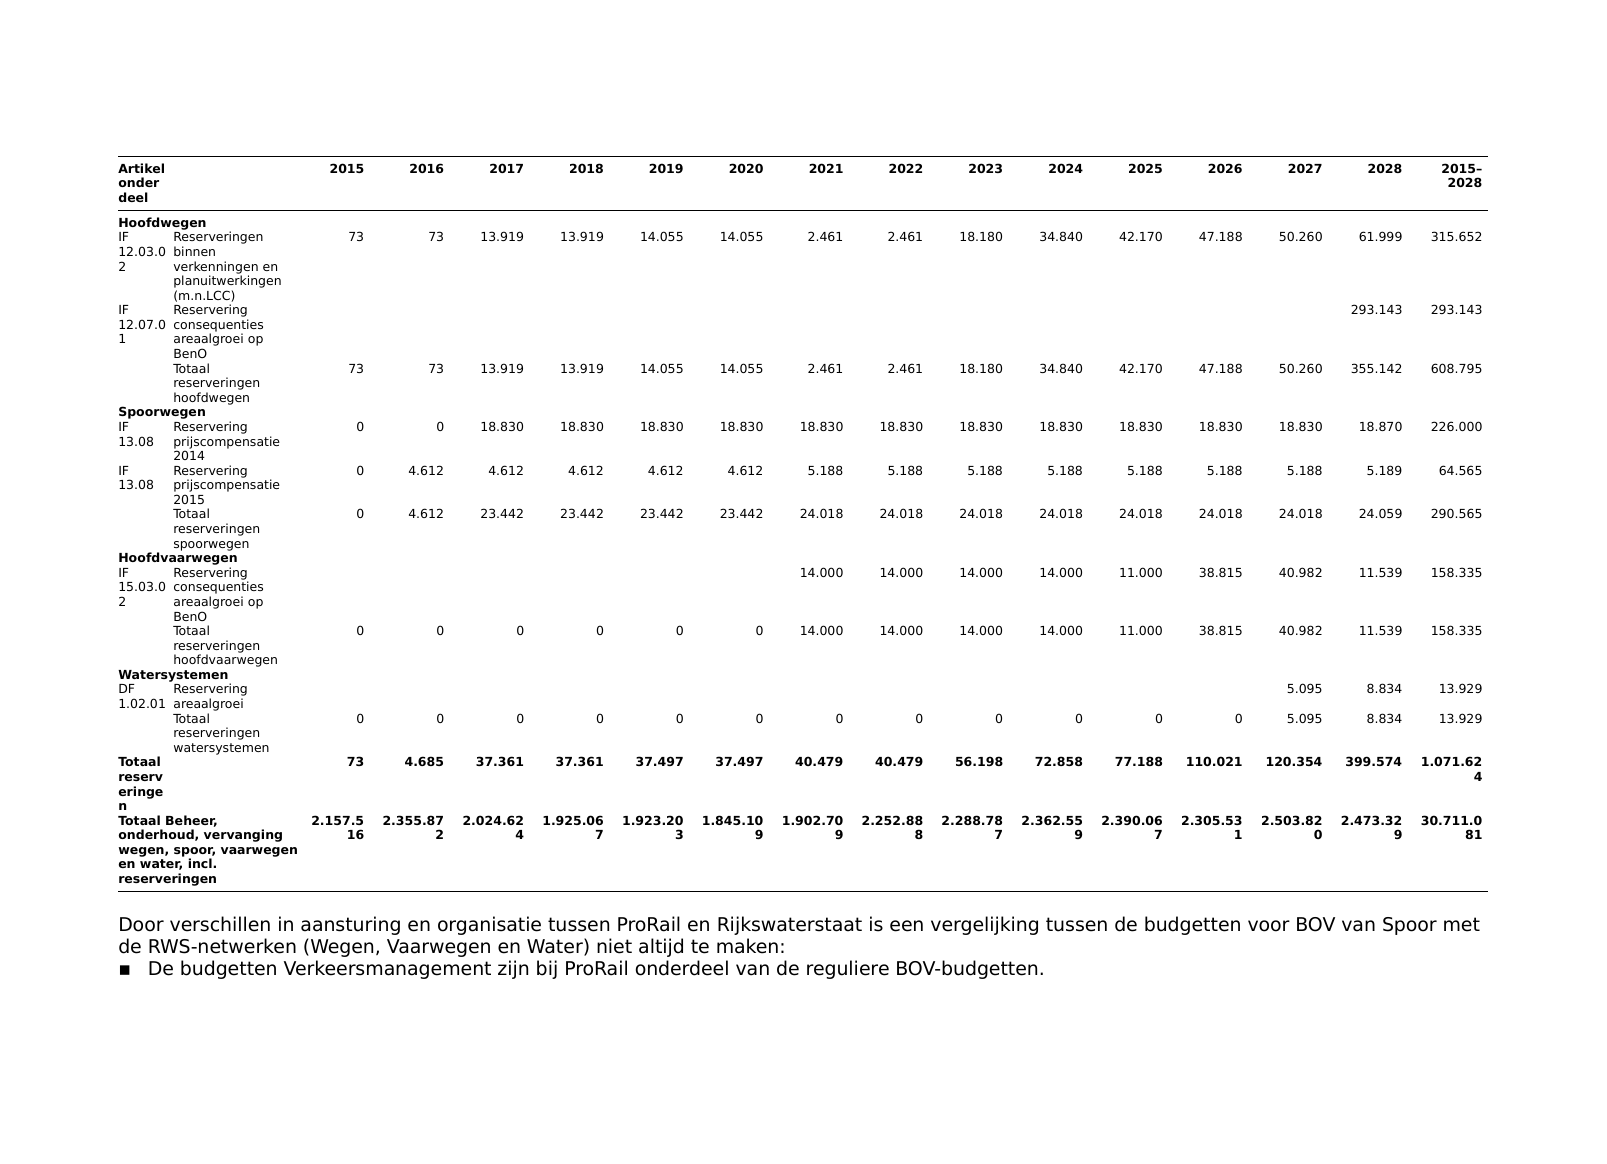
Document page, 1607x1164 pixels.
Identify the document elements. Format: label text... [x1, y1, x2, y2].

table_cell 24.018 [849, 507, 929, 551]
table_cell DF 1.02.01 [118, 682, 167, 711]
table_cell 120.354 [1248, 755, 1328, 813]
table_cell [530, 551, 609, 566]
table_cell [849, 551, 929, 566]
table_cell 399.574 [1328, 755, 1408, 813]
table_cell 37.361 [450, 755, 530, 813]
table_cell IF 15.03.02 [118, 566, 167, 624]
table_cell 2.305.531 [1169, 814, 1248, 891]
table_cell 4.612 [370, 507, 450, 551]
table_cell [929, 551, 1009, 566]
table_cell [1169, 551, 1248, 566]
table_cell IF 12.07.01 [118, 303, 167, 361]
table_cell [530, 682, 609, 711]
table_cell 0 [689, 624, 769, 668]
table_cell [118, 624, 167, 668]
table_cell 37.497 [689, 755, 769, 813]
table_cell 2026 [1169, 157, 1248, 210]
table_cell 2019 [610, 157, 689, 210]
table_cell [689, 551, 769, 566]
table_cell 2.288.787 [929, 814, 1009, 891]
table_cell [1089, 682, 1168, 711]
table_cell [1328, 668, 1408, 682]
table_cell 0 [450, 711, 530, 755]
table_cell 14.055 [610, 361, 689, 405]
table_cell [769, 405, 849, 420]
table_cell 2027 [1248, 157, 1328, 210]
table_cell 56.198 [929, 755, 1009, 813]
table_cell 40.982 [1248, 566, 1328, 624]
table_cell 13.919 [530, 361, 609, 405]
table_cell [450, 303, 530, 361]
table_cell 2.390.067 [1089, 814, 1168, 891]
table_cell [1169, 405, 1248, 420]
table_cell 2016 [370, 157, 450, 210]
table_cell 0 [1089, 711, 1168, 755]
table_cell 14.000 [849, 624, 929, 668]
table_cell 18.830 [1169, 420, 1248, 463]
table_cell 40.479 [849, 755, 929, 813]
table_cell Totaal reserveringen [118, 755, 167, 813]
table_cell [303, 566, 370, 624]
table_cell [303, 303, 370, 361]
table_cell [1248, 211, 1328, 230]
table_cell 13.929 [1408, 682, 1488, 711]
table_cell [689, 211, 769, 230]
table_cell 24.059 [1328, 507, 1408, 551]
table_cell 2.461 [769, 361, 849, 405]
table_cell 14.000 [849, 566, 929, 624]
table_cell 2.461 [769, 230, 849, 303]
table_cell 24.018 [1169, 507, 1248, 551]
table_cell [689, 405, 769, 420]
table_cell 0 [929, 711, 1009, 755]
table_cell 293.143 [1408, 303, 1488, 361]
table_cell [1169, 303, 1248, 361]
table_cell 2020 [689, 157, 769, 210]
table_cell Totaal reserveringen hoofdvaarwegen [167, 624, 302, 668]
table_cell [849, 682, 929, 711]
table_cell [769, 682, 849, 711]
table_cell [1408, 211, 1488, 230]
table_cell 50.260 [1248, 361, 1328, 405]
table_cell [610, 405, 689, 420]
table_cell 40.982 [1248, 624, 1328, 668]
table_cell [929, 682, 1009, 711]
table_cell [370, 303, 450, 361]
table_cell [1328, 211, 1408, 230]
table_cell [929, 668, 1009, 682]
table_cell 0 [849, 711, 929, 755]
table_cell [769, 211, 849, 230]
table_cell [689, 682, 769, 711]
table_cell 18.830 [769, 420, 849, 463]
table_cell 8.834 [1328, 682, 1408, 711]
table_cell 5.189 [1328, 464, 1408, 507]
table_cell IF 13.08 [118, 464, 167, 507]
table_cell 2015–2028 [1408, 157, 1488, 210]
table_cell 14.000 [1009, 624, 1089, 668]
table_cell Reservering consequenties areaalgroei op BenO [167, 566, 302, 624]
table_cell [370, 566, 450, 624]
table_cell 226.000 [1408, 420, 1488, 463]
table_cell 23.442 [689, 507, 769, 551]
table_cell [1169, 211, 1248, 230]
table_cell [1248, 303, 1328, 361]
table_cell 24.018 [1089, 507, 1168, 551]
table_cell [929, 211, 1009, 230]
table_cell 73 [370, 361, 450, 405]
table_cell 110.021 [1169, 755, 1248, 813]
table_cell 18.830 [1089, 420, 1168, 463]
table_cell 315.652 [1408, 230, 1488, 303]
table_cell 18.180 [929, 361, 1009, 405]
table_cell 61.999 [1328, 230, 1408, 303]
table_cell 77.188 [1089, 755, 1168, 813]
table_cell 8.834 [1328, 711, 1408, 755]
table_cell 73 [370, 230, 450, 303]
table_cell 2024 [1009, 157, 1089, 210]
table_cell 14.000 [769, 566, 849, 624]
table_cell 5.095 [1248, 682, 1328, 711]
table_cell 2.362.559 [1009, 814, 1089, 891]
table_cell [118, 361, 167, 405]
table_cell Reserveringen binnen verkenningen en planuitwerkingen (m.n.LCC) [167, 230, 302, 303]
table_cell Spoorwegen [118, 405, 530, 420]
table_cell [1169, 682, 1248, 711]
table_cell 5.188 [1248, 464, 1328, 507]
table_cell 14.000 [929, 624, 1009, 668]
table_cell 18.830 [929, 420, 1009, 463]
table_cell [689, 566, 769, 624]
table_cell 37.497 [610, 755, 689, 813]
table_cell [530, 405, 609, 420]
table_cell [1328, 405, 1408, 420]
table_cell 2.355.872 [370, 814, 450, 891]
table_cell 18.830 [849, 420, 929, 463]
table_cell [1089, 551, 1168, 566]
table_cell 2.157.516 [303, 814, 370, 891]
table_cell 72.858 [1009, 755, 1089, 813]
table_cell 0 [769, 711, 849, 755]
table_cell 38.815 [1169, 624, 1248, 668]
table_cell [769, 551, 849, 566]
table_cell Watersystemen [118, 668, 530, 682]
table_cell 11.539 [1328, 566, 1408, 624]
table_cell 11.539 [1328, 624, 1408, 668]
table_cell 50.260 [1248, 230, 1328, 303]
table_cell 2017 [450, 157, 530, 210]
table_cell Reservering areaalgroei [167, 682, 302, 711]
table_cell 5.188 [769, 464, 849, 507]
table_cell 2.024.624 [450, 814, 530, 891]
table_cell 30.711.081 [1408, 814, 1488, 891]
table_cell 18.870 [1328, 420, 1408, 463]
table_cell 158.335 [1408, 566, 1488, 624]
table_cell Hoofdwegen [118, 211, 609, 230]
text ▪ De budgetten Verkeersmanagement zijn bij ProRail onderdeel van de reguliere BOV-budgetten. [118, 958, 1488, 980]
table_cell 14.055 [689, 361, 769, 405]
table_cell [1009, 211, 1089, 230]
table_cell [769, 303, 849, 361]
table_cell Artikelonderdeel [118, 157, 167, 210]
table_cell [1408, 668, 1488, 682]
table_cell 38.815 [1169, 566, 1248, 624]
table_cell [610, 668, 689, 682]
table_cell 14.000 [769, 624, 849, 668]
table_cell 23.442 [610, 507, 689, 551]
table_cell Reservering prijscompensatie 2014 [167, 420, 302, 463]
table_cell 0 [370, 420, 450, 463]
table_cell 1.925.067 [530, 814, 609, 891]
table_cell [610, 303, 689, 361]
table_cell [1009, 668, 1089, 682]
table_cell 355.142 [1328, 361, 1408, 405]
table_cell [689, 303, 769, 361]
table_cell [1248, 405, 1328, 420]
table_cell [1089, 668, 1168, 682]
table_cell 290.565 [1408, 507, 1488, 551]
table_cell 2.252.888 [849, 814, 929, 891]
table_cell [1248, 551, 1328, 566]
table_cell 14.055 [610, 230, 689, 303]
table_cell 0 [303, 507, 370, 551]
table_cell 13.919 [530, 230, 609, 303]
table_cell 0 [303, 711, 370, 755]
table_cell 5.188 [929, 464, 1009, 507]
table_cell [1009, 303, 1089, 361]
table_cell 0 [1169, 711, 1248, 755]
table_cell 18.830 [530, 420, 609, 463]
table_cell 1.902.709 [769, 814, 849, 891]
table_cell 0 [610, 711, 689, 755]
table_cell 2021 [769, 157, 849, 210]
table_cell 18.830 [610, 420, 689, 463]
table_cell [1089, 303, 1168, 361]
table_cell 0 [1009, 711, 1089, 755]
table_cell [450, 566, 530, 624]
table_cell IF 12.03.02 [118, 230, 167, 303]
table_cell 608.795 [1408, 361, 1488, 405]
table_cell 0 [450, 624, 530, 668]
table_cell [530, 303, 609, 361]
table_cell 2023 [929, 157, 1009, 210]
table_cell 18.830 [1248, 420, 1328, 463]
table_cell 18.830 [689, 420, 769, 463]
table_cell 4.612 [610, 464, 689, 507]
table_cell 0 [610, 624, 689, 668]
table_cell [530, 668, 609, 682]
table_cell [303, 682, 370, 711]
table_cell [769, 668, 849, 682]
table_cell Hoofdvaarwegen [118, 551, 530, 566]
table_cell 11.000 [1089, 624, 1168, 668]
table_cell 0 [303, 464, 370, 507]
table_cell 34.840 [1009, 361, 1089, 405]
table_cell 4.612 [530, 464, 609, 507]
table_cell 2018 [530, 157, 609, 210]
table_cell 18.830 [450, 420, 530, 463]
table_cell [1009, 682, 1089, 711]
table_cell 1.071.624 [1408, 755, 1488, 813]
table_cell 14.000 [929, 566, 1009, 624]
table_cell 5.188 [1089, 464, 1168, 507]
table_cell [689, 668, 769, 682]
table_cell [167, 755, 302, 813]
table_cell 0 [689, 711, 769, 755]
table_cell 13.919 [450, 230, 530, 303]
table_cell 2028 [1328, 157, 1408, 210]
table_cell 24.018 [1009, 507, 1089, 551]
table_cell 73 [303, 755, 370, 813]
table_cell 24.018 [929, 507, 1009, 551]
table_cell Reservering consequenties areaalgroei op BenO [167, 303, 302, 361]
table_cell 5.188 [1169, 464, 1248, 507]
table_cell [118, 711, 167, 755]
table_cell 42.170 [1089, 361, 1168, 405]
table_cell [450, 682, 530, 711]
table_cell 13.919 [450, 361, 530, 405]
table_cell 2015 [303, 157, 370, 210]
table_cell [167, 157, 302, 210]
table_cell [1009, 405, 1089, 420]
table_cell 5.095 [1248, 711, 1328, 755]
table_cell 18.180 [929, 230, 1009, 303]
table_cell [118, 507, 167, 551]
table_cell 4.612 [450, 464, 530, 507]
table_cell 2.503.820 [1248, 814, 1328, 891]
table_cell IF 13.08 [118, 420, 167, 463]
table_cell Totaal reserveringen spoorwegen [167, 507, 302, 551]
table_cell [849, 303, 929, 361]
table_cell 4.612 [370, 464, 450, 507]
table_cell [370, 682, 450, 711]
table_cell 0 [530, 624, 609, 668]
table_cell [610, 566, 689, 624]
table_cell [1408, 551, 1488, 566]
table_cell Totaal reserveringen hoofdwegen [167, 361, 302, 405]
table_cell [1009, 551, 1089, 566]
table_cell 2.473.329 [1328, 814, 1408, 891]
table_cell 13.929 [1408, 711, 1488, 755]
table_cell [610, 211, 689, 230]
table_cell 0 [303, 420, 370, 463]
text Door verschillen in aansturing en organisatie tussen ProRail en Rijkswaterstaat is een vergelijking tussen de budgetten voor BOV van Spoor met de RWS-netwerken (Wegen, Vaarwegen en Water) niet altijd te maken: [118, 914, 1488, 958]
table_cell 23.442 [530, 507, 609, 551]
table_cell [530, 566, 609, 624]
table_cell 47.188 [1169, 361, 1248, 405]
table_cell [610, 551, 689, 566]
table_cell 14.055 [689, 230, 769, 303]
table_cell 5.188 [1009, 464, 1089, 507]
table_cell 0 [370, 624, 450, 668]
table_cell 37.361 [530, 755, 609, 813]
table_cell 293.143 [1328, 303, 1408, 361]
table_cell [610, 682, 689, 711]
table_cell [1328, 551, 1408, 566]
table_cell 4.685 [370, 755, 450, 813]
table_cell 47.188 [1169, 230, 1248, 303]
table_cell [1248, 668, 1328, 682]
table_cell 0 [530, 711, 609, 755]
table_cell 14.000 [1009, 566, 1089, 624]
table_cell 0 [370, 711, 450, 755]
table_cell [1089, 405, 1168, 420]
table_cell [929, 405, 1009, 420]
table_cell [849, 405, 929, 420]
table_cell 4.612 [689, 464, 769, 507]
table_cell 18.830 [1009, 420, 1089, 463]
table_cell Totaal reserveringen watersystemen [167, 711, 302, 755]
table_cell 158.335 [1408, 624, 1488, 668]
table_cell 64.565 [1408, 464, 1488, 507]
table_cell 11.000 [1089, 566, 1168, 624]
table_cell 40.479 [769, 755, 849, 813]
table_header [118, 140, 1488, 156]
table_cell 34.840 [1009, 230, 1089, 303]
table_cell 24.018 [1248, 507, 1328, 551]
table_cell [1408, 405, 1488, 420]
table_cell Totaal Beheer, onderhoud, vervanging wegen, spoor, vaarwegen en water, incl. reserveringen [118, 814, 302, 891]
table_cell 24.018 [769, 507, 849, 551]
table_cell Reservering prijscompensatie 2015 [167, 464, 302, 507]
table_cell 42.170 [1089, 230, 1168, 303]
table_cell [849, 211, 929, 230]
table_cell 23.442 [450, 507, 530, 551]
table_cell 73 [303, 230, 370, 303]
table_cell 2025 [1089, 157, 1168, 210]
table_cell 1.845.109 [689, 814, 769, 891]
table_cell 73 [303, 361, 370, 405]
table_cell 2.461 [849, 361, 929, 405]
table_cell 2022 [849, 157, 929, 210]
table_cell 2.461 [849, 230, 929, 303]
table_cell [1089, 211, 1168, 230]
table_cell 0 [303, 624, 370, 668]
table_cell [1169, 668, 1248, 682]
table_cell [929, 303, 1009, 361]
table_cell 5.188 [849, 464, 929, 507]
table_cell [849, 668, 929, 682]
table_cell 1.923.203 [610, 814, 689, 891]
